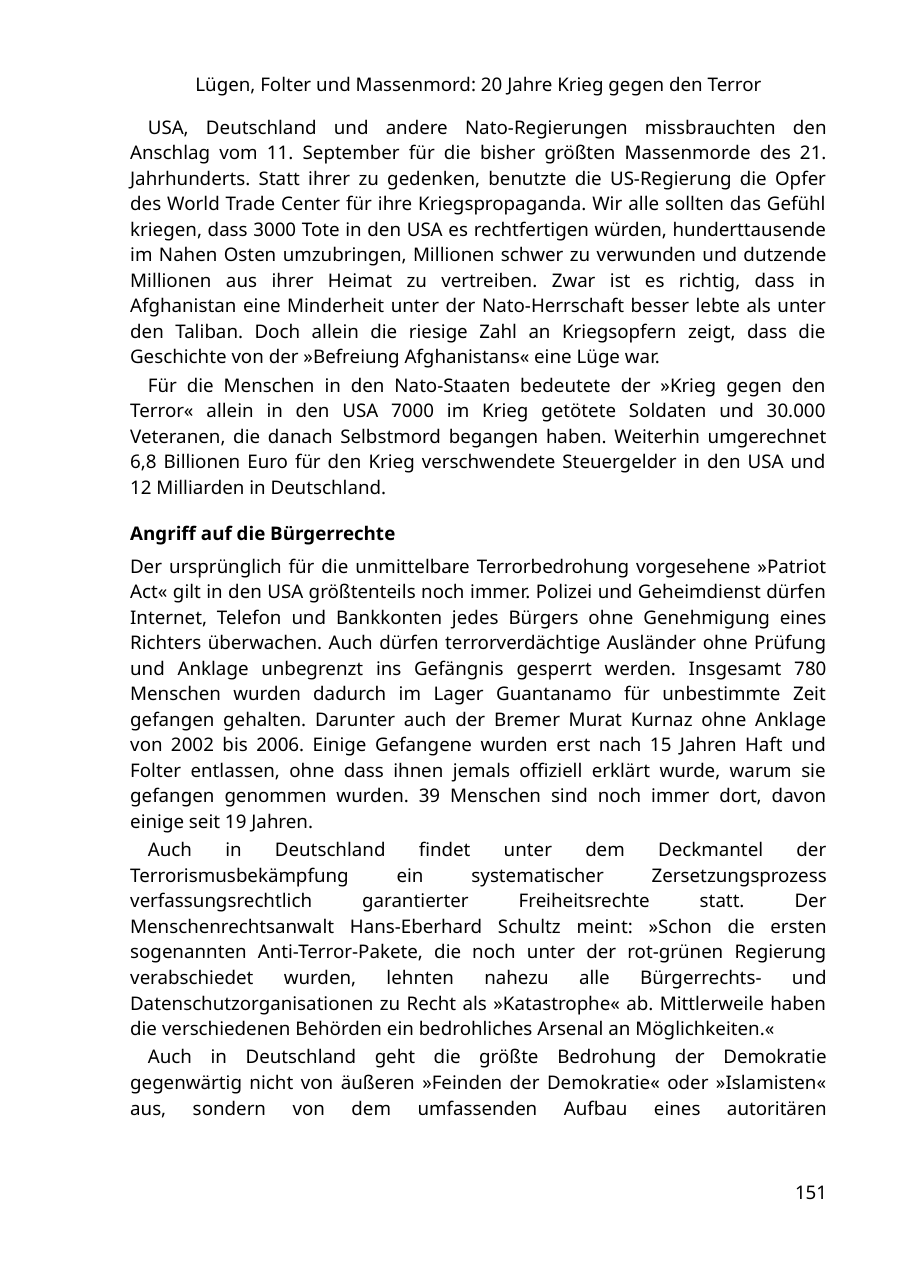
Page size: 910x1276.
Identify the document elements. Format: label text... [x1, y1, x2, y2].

text Für die Menschen in den Nato-Staaten bedeutete der »Krieg gegen den Terror« allein in den USA 7000 im Krieg getötete Soldaten und 30.000 Veteranen, die danach Selbstmord begangen haben. Weiterhin umgerechnet 6,8 Billionen Euro für den Krieg verschwendete Steuergelder in den USA und 12 Milliarden in Deutschland. [130, 372, 827, 500]
text Der ursprünglich für die unmittelbare Terrorbedrohung vorgesehene »Patriot Act« gilt in den USA größtenteils noch immer. Polizei und Geheimdienst dürfen Internet, Telefon und Bankkonten jedes Bürgers ohne Genehmigung eines Richters überwachen. Auch dürfen terrorverdächtige Ausländer ohne Prüfung und Anklage unbegrenzt ins Gefängnis gesperrt werden. Insgesamt 780 Menschen wurden dadurch im Lager Guantanamo für unbestimmte Zeit gefangen gehalten. Darunter auch der Bremer Murat Kurnaz ohne Anklage von 2002 bis 2006. Einige Gefangene wurden erst nach 15 Jahren Haft und Folter entlassen, ohne dass ihnen jemals offiziell erklärt wurde, warum sie gefangen genommen wurden. 39 Menschen sind noch immer dort, davon einige seit 19 Jahren. [130, 553, 827, 834]
text Angriff auf die Bürgerrechte [130, 520, 827, 546]
text Auch in Deutschland findet unter dem Deckmantel der Terrorismusbekämpfung ein systematischer Zersetzungsprozess verfassungsrechtlich garantierter Freiheitsrechte statt. Der Menschenrechtsanwalt Hans-Eberhard Schultz meint: »Schon die ersten sogenannten Anti-Terror-Pakete, die noch unter der rot-grünen Regierung verabschiedet wurden, lehnten nahezu alle Bürgerrechts- und Datenschutzorganisationen zu Recht als »Katastrophe« ab. Mittlerweile haben die verschiedenen Behörden ein bedrohliches Arsenal an Möglichkeiten.« [130, 837, 827, 1041]
text USA, Deutschland und andere Nato-Regierungen missbrauchten den Anschlag vom 11. September für die bisher größten Massenmorde des 21. Jahrhunderts. Statt ihrer zu gedenken, benutzte die US-Regierung die Opfer des World Trade Center für ihre Kriegspropaganda. Wir alle sollten das Gefühl kriegen, dass 3000 Tote in den USA es rechtfertigen würden, hunderttausende im Nahen Osten umzubringen, Millionen schwer zu verwunden und dutzende Millionen aus ihrer Heimat zu vertreiben. Zwar ist es richtig, dass in Afghanistan eine Minderheit unter der Nato-Herrschaft besser lebte als unter den Taliban. Doch allein die riesige Zahl an Kriegsopfern zeigt, dass die Geschichte von der »Befreiung Afghanistans« eine Lüge war. [130, 114, 827, 369]
text Auch in Deutschland geht die größte Bedrohung der Demokratie gegenwärtig nicht von äußeren »Feinden der Demokratie« oder »Islamisten« aus, sondern von dem umfassenden Aufbau eines autoritären [130, 1044, 827, 1120]
